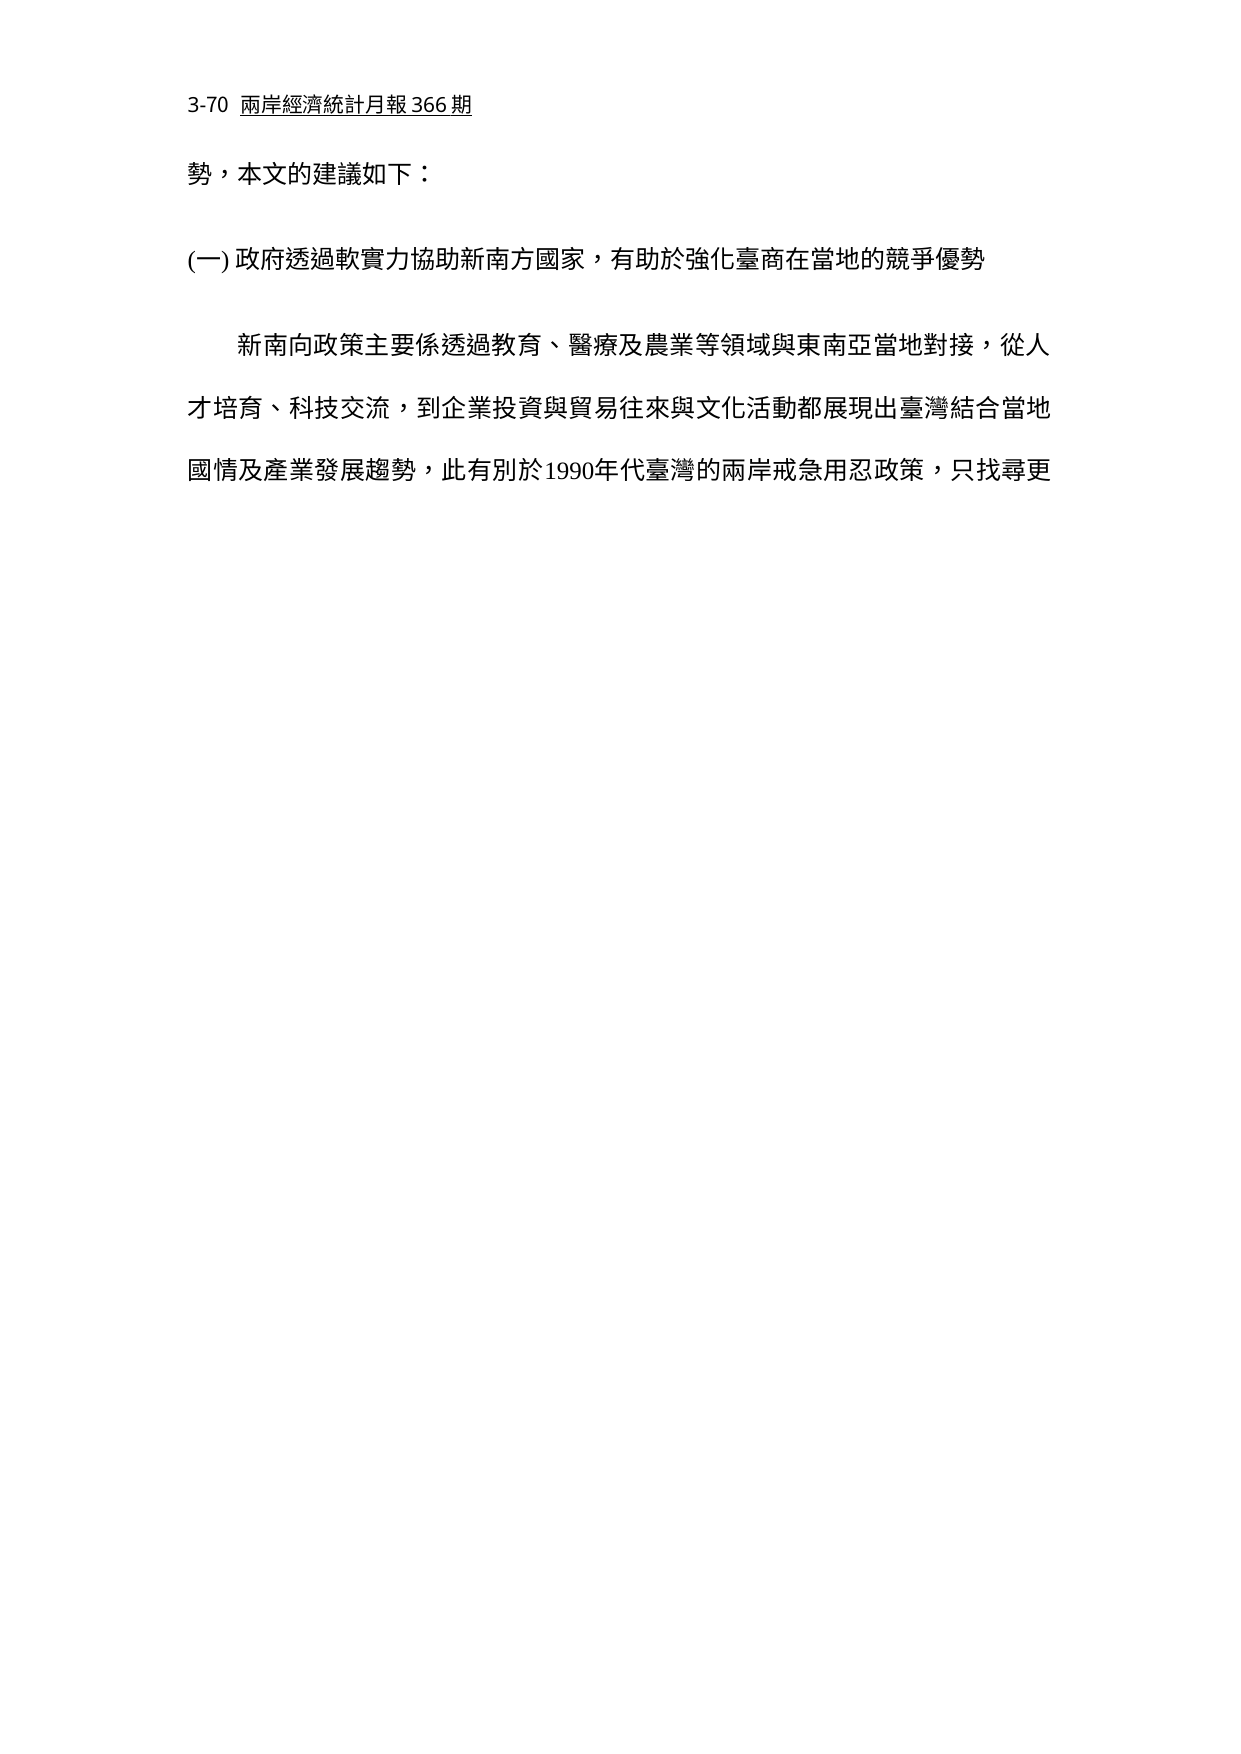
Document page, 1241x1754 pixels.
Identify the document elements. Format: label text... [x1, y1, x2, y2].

text 新南向政策主要係透過教育、醫療及農業等領域與東南亞當地對接，從人才培育、科技交流，到企業投資與貿易往來與文化活動都展現出臺灣結合當地國情及產業發展趨勢，此有別於1990年代臺灣的兩岸戒急用忍政策，只找尋更 [187, 302, 1053, 489]
text 勢，本文的建議如下： [187, 150, 1053, 192]
text (一) 政府透過軟實力協助新南方國家，有助於強化臺商在當地的競爭優勢 [187, 216, 1053, 278]
